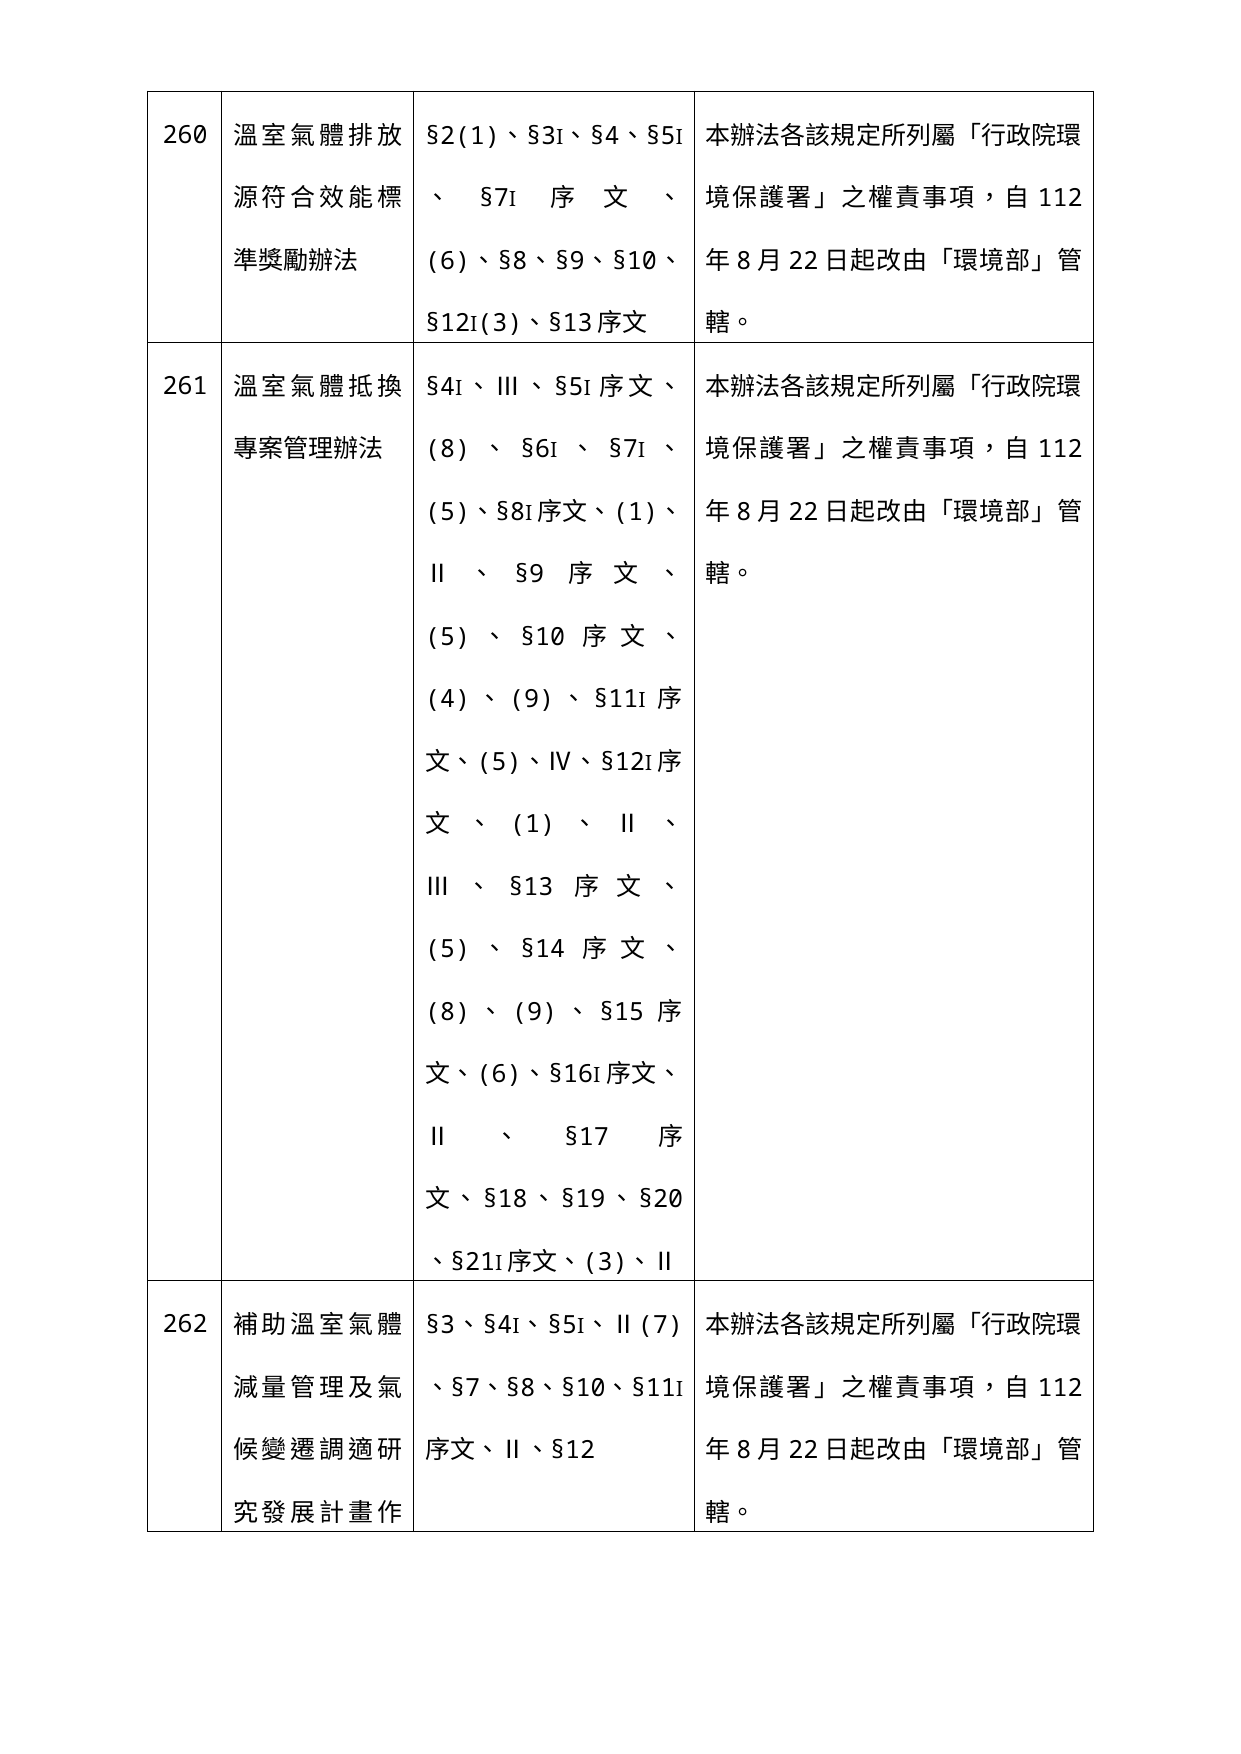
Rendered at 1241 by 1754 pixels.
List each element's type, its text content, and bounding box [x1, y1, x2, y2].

table_cell 260 [148, 92, 221, 342]
table_cell §2(1)、§3Ⅰ、§4、§5Ⅰ、§7Ⅰ序文、(6)、§8、§9、§10、§12Ⅰ(3)、§13序文 [414, 92, 694, 342]
table_cell 262 [148, 1281, 221, 1531]
table_cell 本辦法各該規定所列屬「行政院環境保護署」之權責事項，自112年8月22日起改由「環境部」管轄。 [695, 1281, 1093, 1531]
table_cell 補助溫室氣體減量管理及氣候變遷調適研究發展計畫作 [222, 1281, 413, 1531]
table_cell 溫室氣體排放源符合效能標準獎勵辦法 [222, 92, 413, 342]
table_cell 溫室氣體抵換專案管理辦法 [222, 343, 413, 1280]
table_cell 本辦法各該規定所列屬「行政院環境保護署」之權責事項，自112年8月22日起改由「環境部」管轄。 [695, 92, 1093, 342]
table_cell §3、§4Ⅰ、§5Ⅰ、Ⅱ(7)、§7、§8、§10、§11Ⅰ序文、Ⅱ、§12 [414, 1281, 694, 1531]
table_cell 本辦法各該規定所列屬「行政院環境保護署」之權責事項，自112年8月22日起改由「環境部」管轄。 [695, 343, 1093, 1280]
table_cell §4Ⅰ、Ⅲ、§5Ⅰ序文、(8)、§6Ⅰ、§7Ⅰ、(5)、§8Ⅰ序文、(1)、Ⅱ、§9序文、(5)、§10序文、(4)、(9)、§11Ⅰ序文、(5)、Ⅳ、§12Ⅰ序文、(1)、Ⅱ、Ⅲ、§13序文、(5)、§14序文、(8)、(9)、§15序文、(6)、§16Ⅰ序文、Ⅱ、§17序文、§18、§19、§20、§21Ⅰ序文、(3)、Ⅱ [414, 343, 694, 1280]
table_cell 261 [148, 343, 221, 1280]
